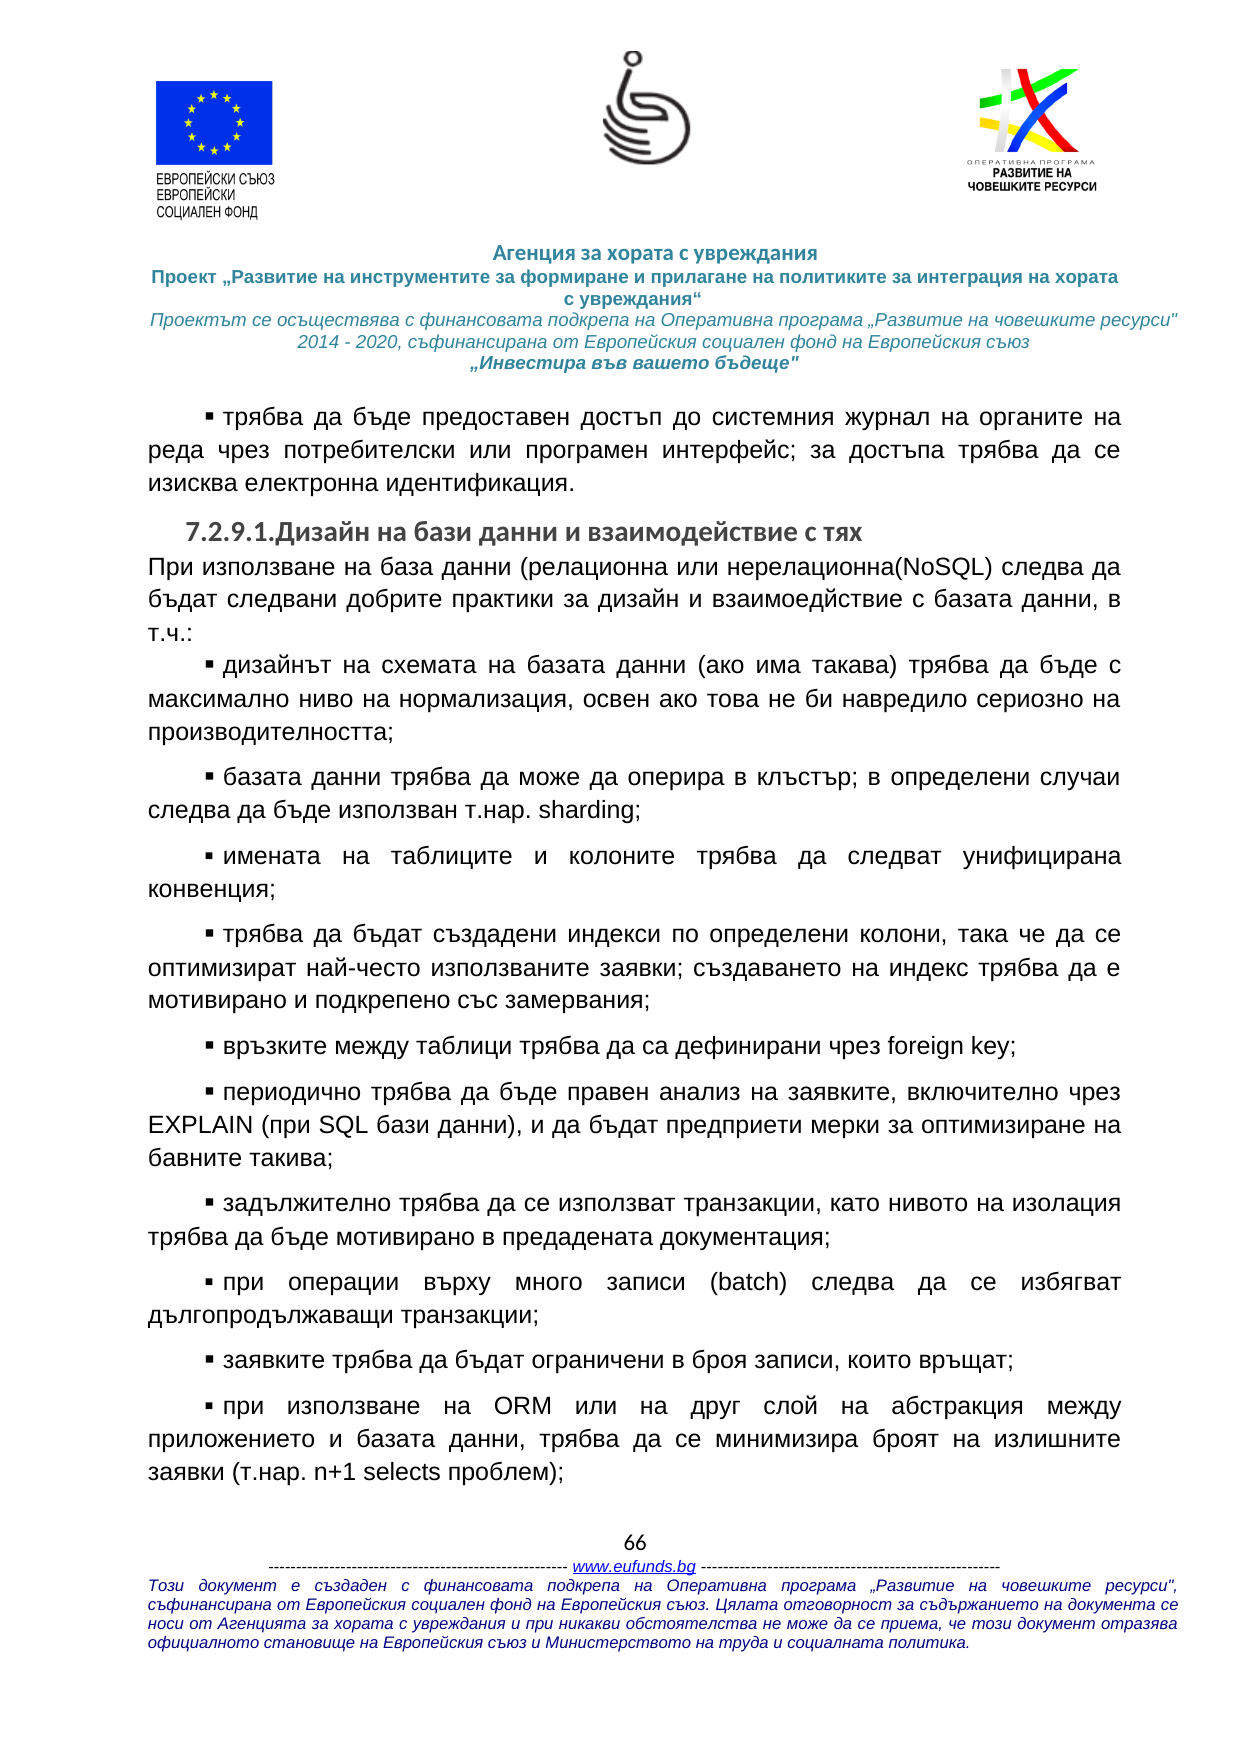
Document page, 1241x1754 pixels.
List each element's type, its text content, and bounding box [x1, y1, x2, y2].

list имената на таблиците и колоните трябва да следват унифицирана конвенция; [148, 841, 1122, 903]
list връзките между таблици трябва да са дефинирани чрез foreign key; [148, 1031, 1122, 1060]
list при използване на ORM или на друг слой на абстракция между приложението и базата данни, трябва да се минимизира броят на излишните заявки (т.нар. n+1 selects проблем); [148, 1391, 1122, 1486]
list базата данни трябва да може да оперира в клъстър; в определени случаи следва да бъде използван т.нар. sharding; [148, 762, 1122, 824]
list дизайнът на схемата на базата данни (ако има такава) трябва да бъде с максимално ниво на нормализация, освен ако това не би навредило сериозно на производителността; [148, 651, 1122, 745]
list заявките трябва да бъдат ограничени в броя записи, които връщат; [148, 1346, 1122, 1374]
text При използване на база данни (релационна или нерелационна(NoSQL) следва да бъдат следвани добрите практики за дизайн и взаимоедйствие с базата данни, в т.ч.: [148, 551, 1122, 646]
list трябва да бъде предоставен достъп до системния журнал на органите на реда чрез потребителски или програмен интерфейс; за достъпа трябва да се изисква електронна идентификация. [148, 402, 1122, 497]
text 7.2.9.1.Дизайн на бази данни и взаимодействие с тях [185, 513, 1122, 549]
list задължително трябва да се използват транзакции, като нивото на изолация трябва да бъде мотивирано в предадената документация; [148, 1188, 1122, 1250]
list периодично трябва да бъде правен анализ на заявките, включително чрез EXPLAIN (при SQL бази данни), и да бъдат предприети мерки за оптимизиране на бавните такива; [148, 1077, 1122, 1172]
list при операции върху много записи (batch) следва да се избягват дългопродължаващи транзакции; [148, 1267, 1122, 1329]
list трябва да бъдат създадени индекси по определени колони, така че да се оптимизират най-често използваните заявки; създаването на индекс трябва да е мотивирано и подкрепено със замервания; [148, 919, 1122, 1014]
